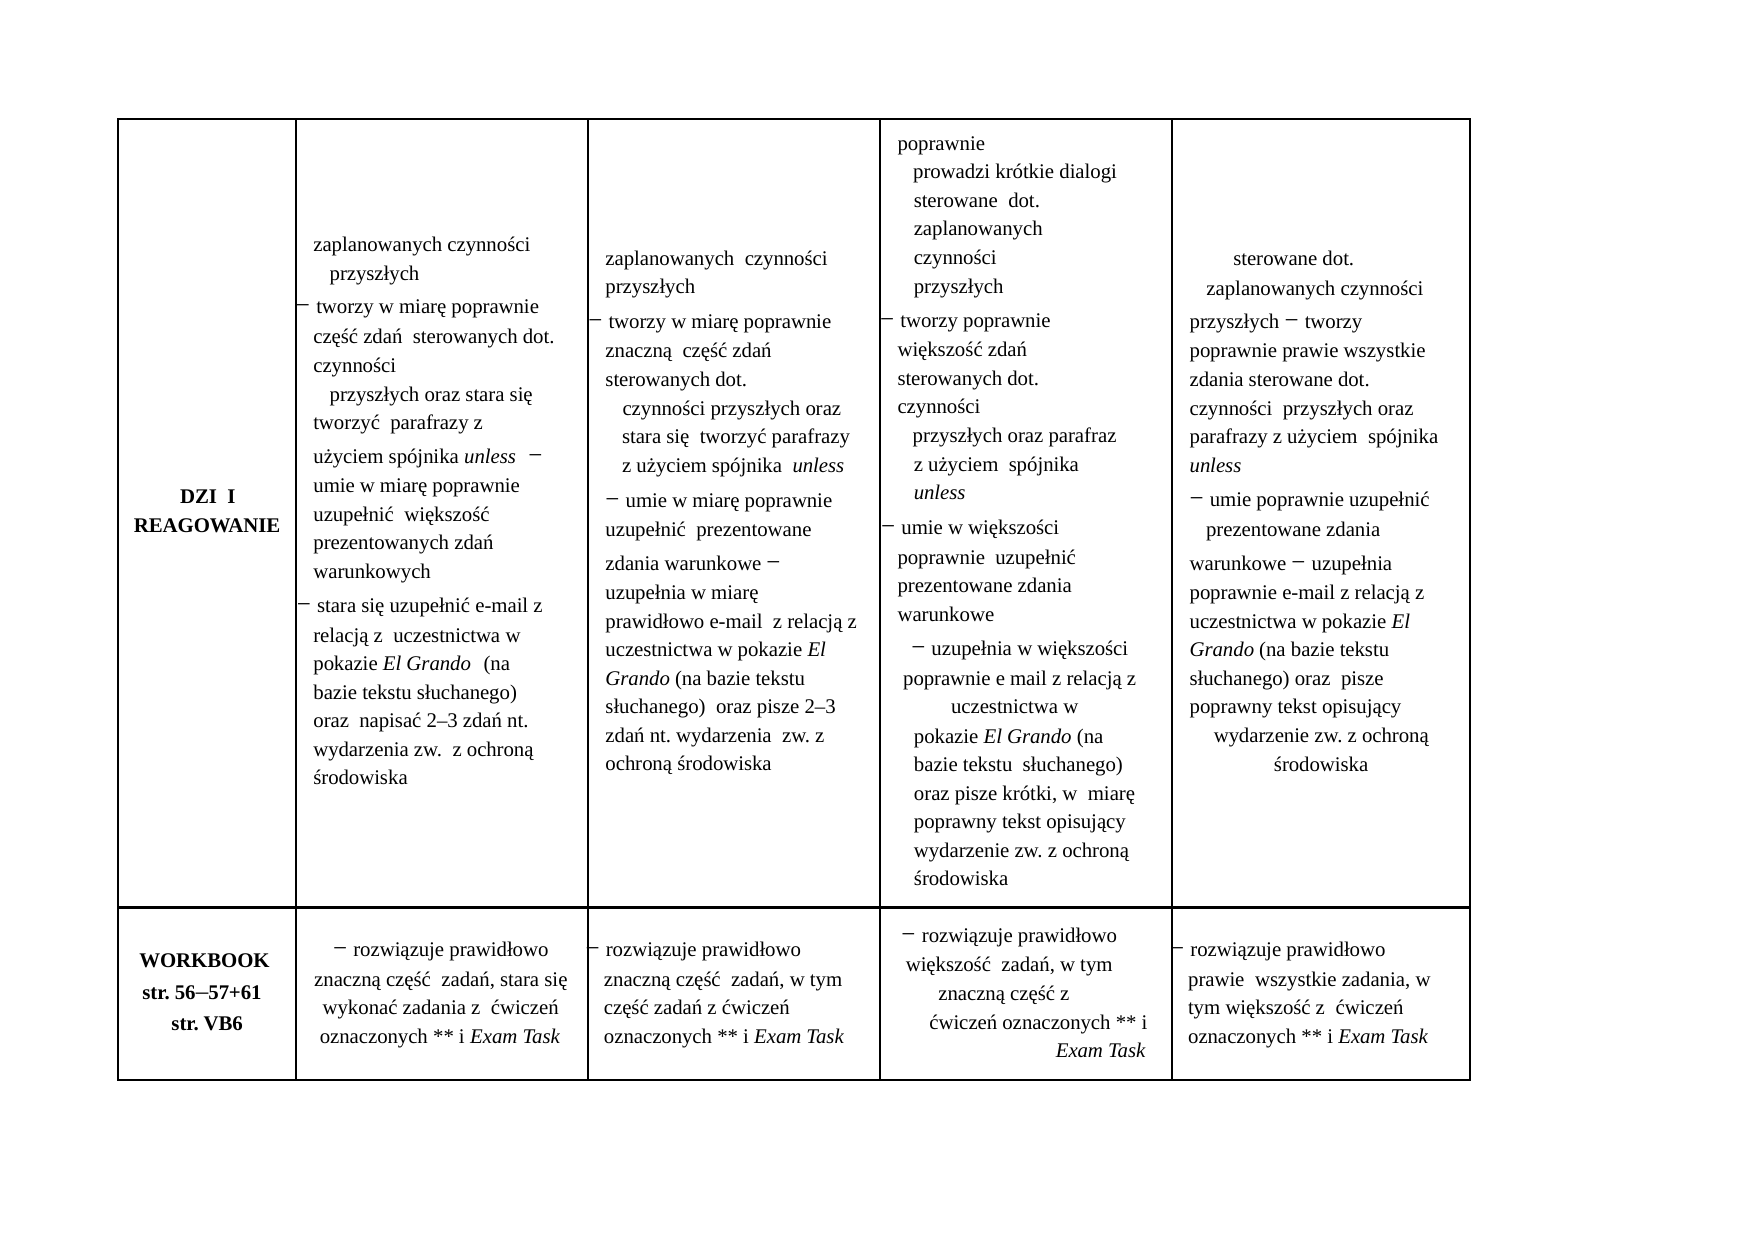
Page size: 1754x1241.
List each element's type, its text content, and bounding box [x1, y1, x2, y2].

table_cell zaplanowanych czynności przyszłych − tworzy w miarę poprawnie część zdań sterowanych dot. czynności przyszłych oraz stara się tworzyć parafrazy z użyciem spójnika unless − umie w miarę poprawnie uzupełnić większość prezentowanych zdań warunkowych − stara się uzupełnić e-mail z relacją z uczestnictwa w pokazie El Grando (na bazie tekstu słuchanego) oraz napisać 2–3 zdań nt. wydarzenia zw. z ochroną środowiska [297, 120, 587, 906]
table_cell − rozwiązuje prawidłowo znaczną część zadań, w tym część zadań z ćwiczeń oznaczonych ** i Exam Task [589, 909, 879, 1078]
table_cell DZI I REAGOWANIE [119, 120, 295, 906]
table_cell − rozwiązuje prawidłowo większość zadań, w tym znaczną część z ćwiczeń oznaczonych ** i Exam Task [881, 909, 1171, 1078]
table_cell − rozwiązuje prawidłowo znaczną część zadań, stara się wykonać zadania z ćwiczeń oznaczonych ** i Exam Task [297, 909, 587, 1078]
table_cell poprawnie prowadzi krótkie dialogi sterowane dot. zaplanowanych czynności przyszłych − tworzy poprawnie większość zdań sterowanych dot. czynności przyszłych oraz parafraz z użyciem spójnika unless − umie w większości poprawnie uzupełnić prezentowane zdania warunkowe − uzupełnia w większości poprawnie e mail z relacją z uczestnictwa w pokazie El Grando (na bazie tekstu słuchanego) oraz pisze krótki, w miarę poprawny tekst opisujący wydarzenie zw. z ochroną środowiska [881, 120, 1171, 906]
table_cell sterowane dot. zaplanowanych czynności przyszłych − tworzy poprawnie prawie wszystkie zdania sterowane dot. czynności przyszłych oraz parafrazy z użyciem spójnika unless − umie poprawnie uzupełnić prezentowane zdania warunkowe − uzupełnia poprawnie e-mail z relacją z uczestnictwa w pokazie El Grando (na bazie tekstu słuchanego) oraz pisze poprawny tekst opisujący wydarzenie zw. z ochroną środowiska [1173, 120, 1469, 906]
table_cell − rozwiązuje prawidłowo prawie wszystkie zadania, w tym większość z ćwiczeń oznaczonych ** i Exam Task [1173, 909, 1469, 1078]
table_cell WORKBOOK str. 56–57+61 str. VB6 [119, 909, 295, 1078]
table_cell zaplanowanych czynności przyszłych − tworzy w miarę poprawnie znaczną część zdań sterowanych dot. czynności przyszłych oraz stara się tworzyć parafrazy z użyciem spójnika unless − umie w miarę poprawnie uzupełnić prezentowane zdania warunkowe − uzupełnia w miarę prawidłowo e-mail z relacją z uczestnictwa w pokazie El Grando (na bazie tekstu słuchanego) oraz pisze 2–3 zdań nt. wydarzenia zw. z ochroną środowiska [589, 120, 879, 906]
